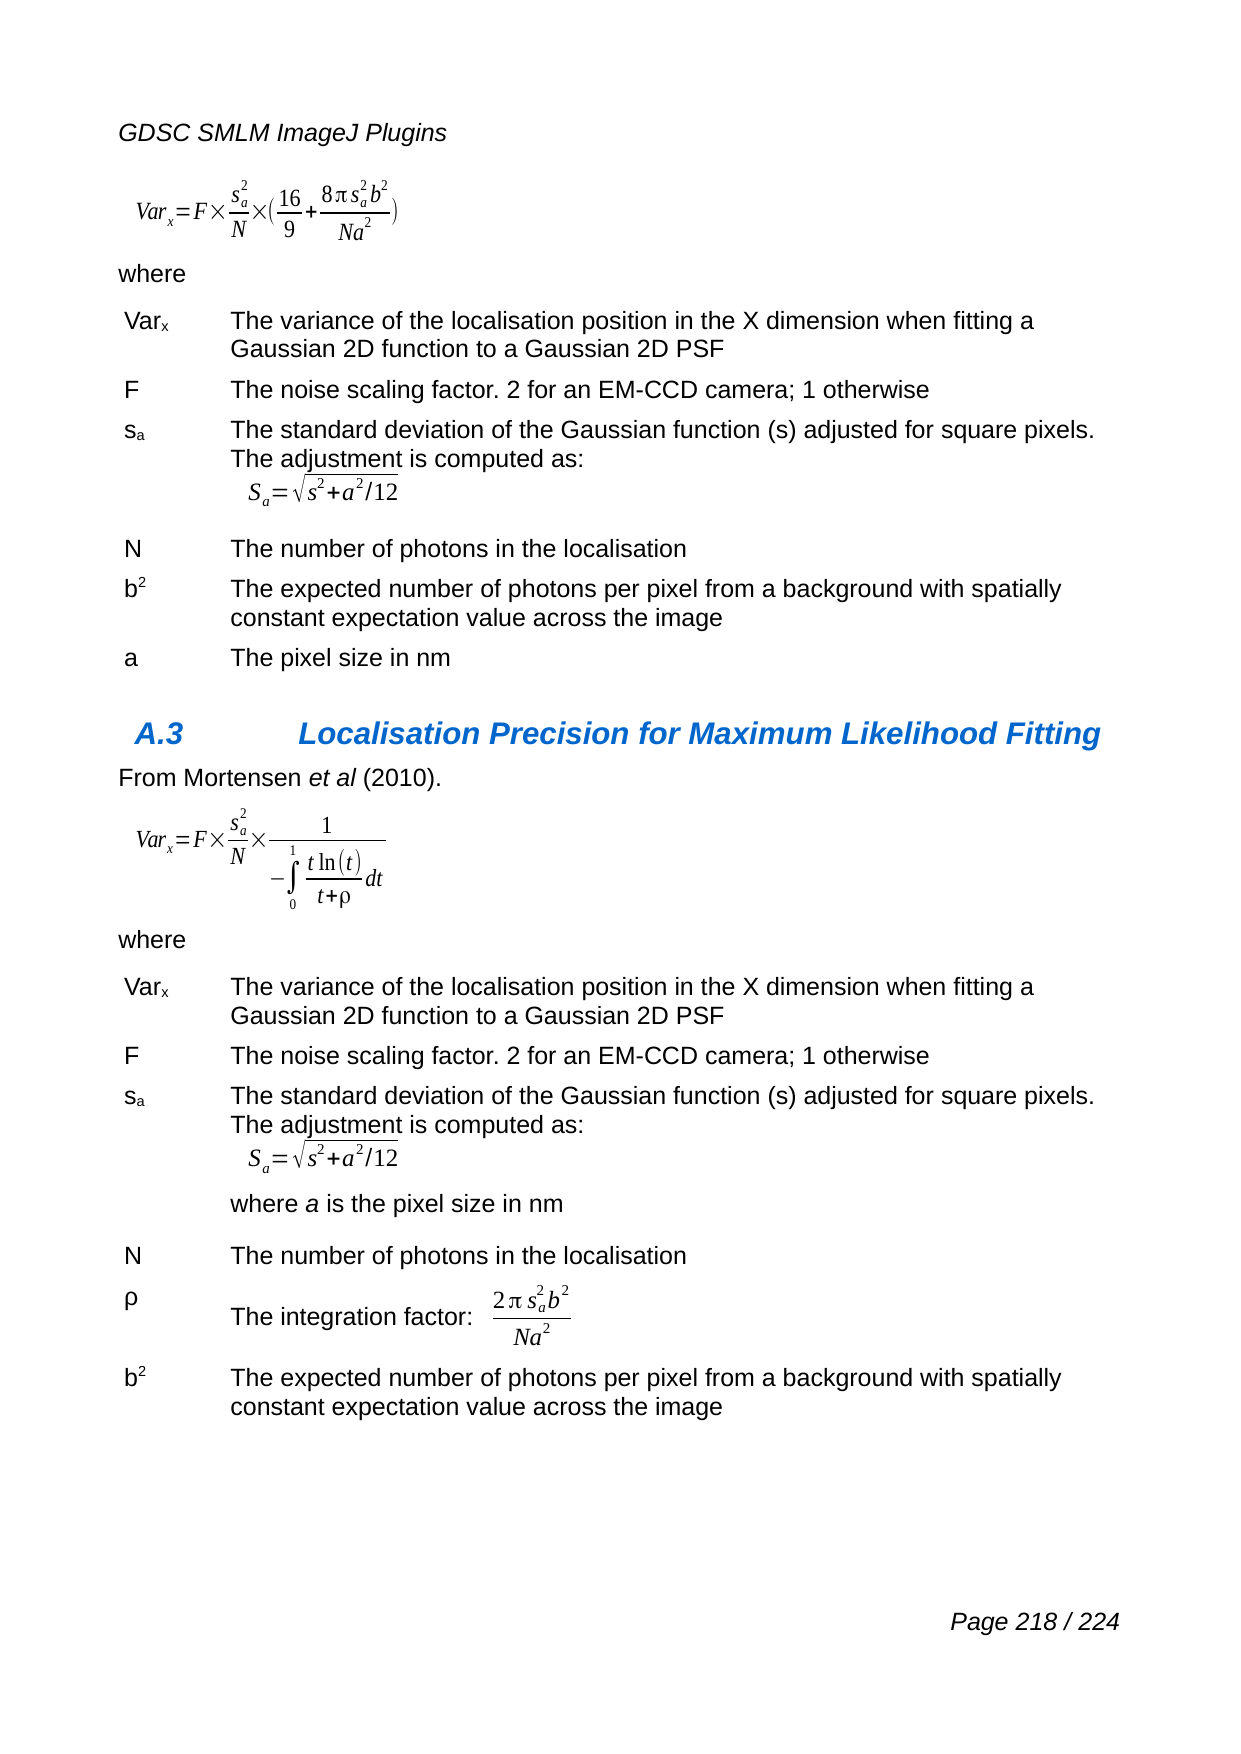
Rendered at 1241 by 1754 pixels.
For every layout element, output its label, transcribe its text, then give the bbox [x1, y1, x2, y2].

table_cell b2 [118, 568, 224, 637]
table_cell sa [118, 1075, 224, 1236]
table_header Varx [118, 300, 224, 369]
table_cell N [118, 528, 224, 568]
table_cell The noise scaling factor. 2 for an EM-CCD camera; 1 otherwise [224, 369, 1123, 409]
table_header The variance of the localisation position in the X dimension when fitting a Gaussian 2D function to a Gaussian 2D PSF [224, 966, 1123, 1035]
table_header The variance of the localisation position in the X dimension when fitting a Gaussian 2D function to a Gaussian 2D PSF [224, 300, 1123, 369]
subtitle Localisation Precision for Maximum Likelihood Fitting [118, 715, 1122, 751]
table_cell a [118, 637, 224, 690]
table_cell The standard deviation of the Gaussian function (s) adjusted for square pixels. The adjustment is computed as: where a is the pixel size in nm [224, 1075, 1123, 1236]
table_cell The number of photons in the localisation [224, 528, 1123, 568]
table_cell N [118, 1236, 224, 1276]
table_cell The integration factor: [224, 1276, 1123, 1357]
table_cell ρ [118, 1276, 224, 1357]
table_cell The pixel size in nm [224, 637, 1123, 690]
text where [118, 259, 1122, 287]
table_cell F [118, 1035, 224, 1075]
table_cell The noise scaling factor. 2 for an EM-CCD camera; 1 otherwise [224, 1035, 1123, 1075]
table_cell F [118, 369, 224, 409]
table_cell The number of photons in the localisation [224, 1236, 1123, 1276]
text From Mortensen et al (2010). [118, 763, 1122, 792]
table_header Varx [118, 966, 224, 1035]
table_cell sa [118, 409, 224, 528]
table_cell b2 [118, 1357, 224, 1426]
table_cell The expected number of photons per pixel from a background with spatially constant expectation value across the image [224, 568, 1123, 637]
table_cell The standard deviation of the Gaussian function (s) adjusted for square pixels. The adjustment is computed as: [224, 409, 1123, 528]
text where [118, 925, 1122, 954]
table_cell The expected number of photons per pixel from a background with spatially constant expectation value across the image [224, 1357, 1123, 1426]
